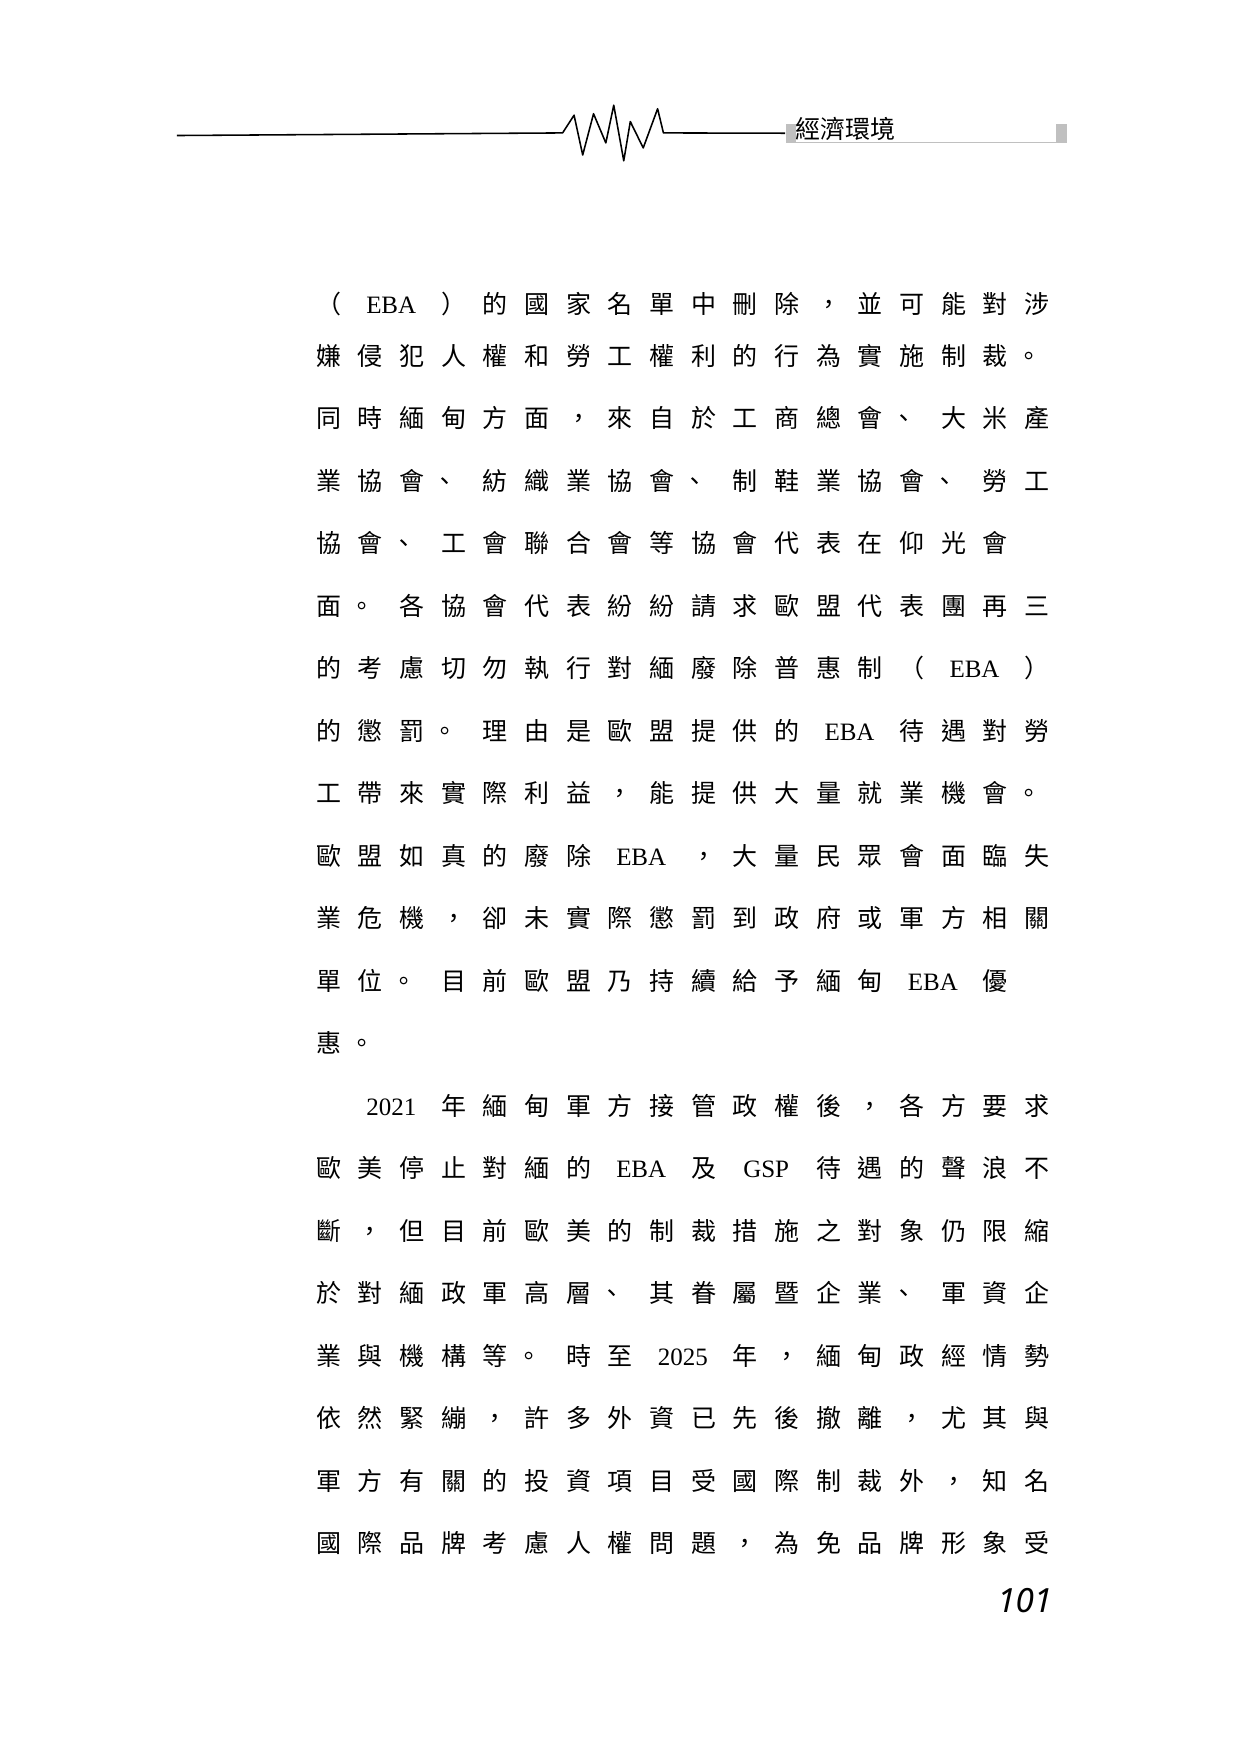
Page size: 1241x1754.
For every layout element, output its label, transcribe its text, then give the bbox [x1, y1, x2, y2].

text 2021年緬甸軍方接管政權後，各方要求歐美停止對緬的EBA及GSP待遇的聲浪不斷，但目前歐美的制裁措施之對象仍限縮於對緬政軍高層、其眷屬暨企業、軍資企業與機構等。時至2025年，緬甸政經情勢依然緊繃，許多外資已先後撤離，尤其與軍方有關的投資項目受國際制裁外，知名國際品牌考慮人權問題，為免品牌形象受 [281, 1063, 1058, 1563]
text （EBA）的國家名單中刪除，並可能對涉嫌侵犯人權和勞工權利的行為實施制裁。同時緬甸方面，來自於工商總會、大米產業協會、紡織業協會、制鞋業協會、勞工協會、工會聯合會等協會代表在仰光會面。各協會代表紛紛請求歐盟代表團再三的考慮切勿執行對緬廢除普惠制（EBA）的懲罰。理由是歐盟提供的EBA待遇對勞工帶來實際利益，能提供大量就業機會。歐盟如真的廢除EBA，大量民眾會面臨失業危機，卻未實際懲罰到政府或軍方相關單位。目前歐盟乃持續給予緬甸EBA優惠。 [281, 250, 1058, 1063]
